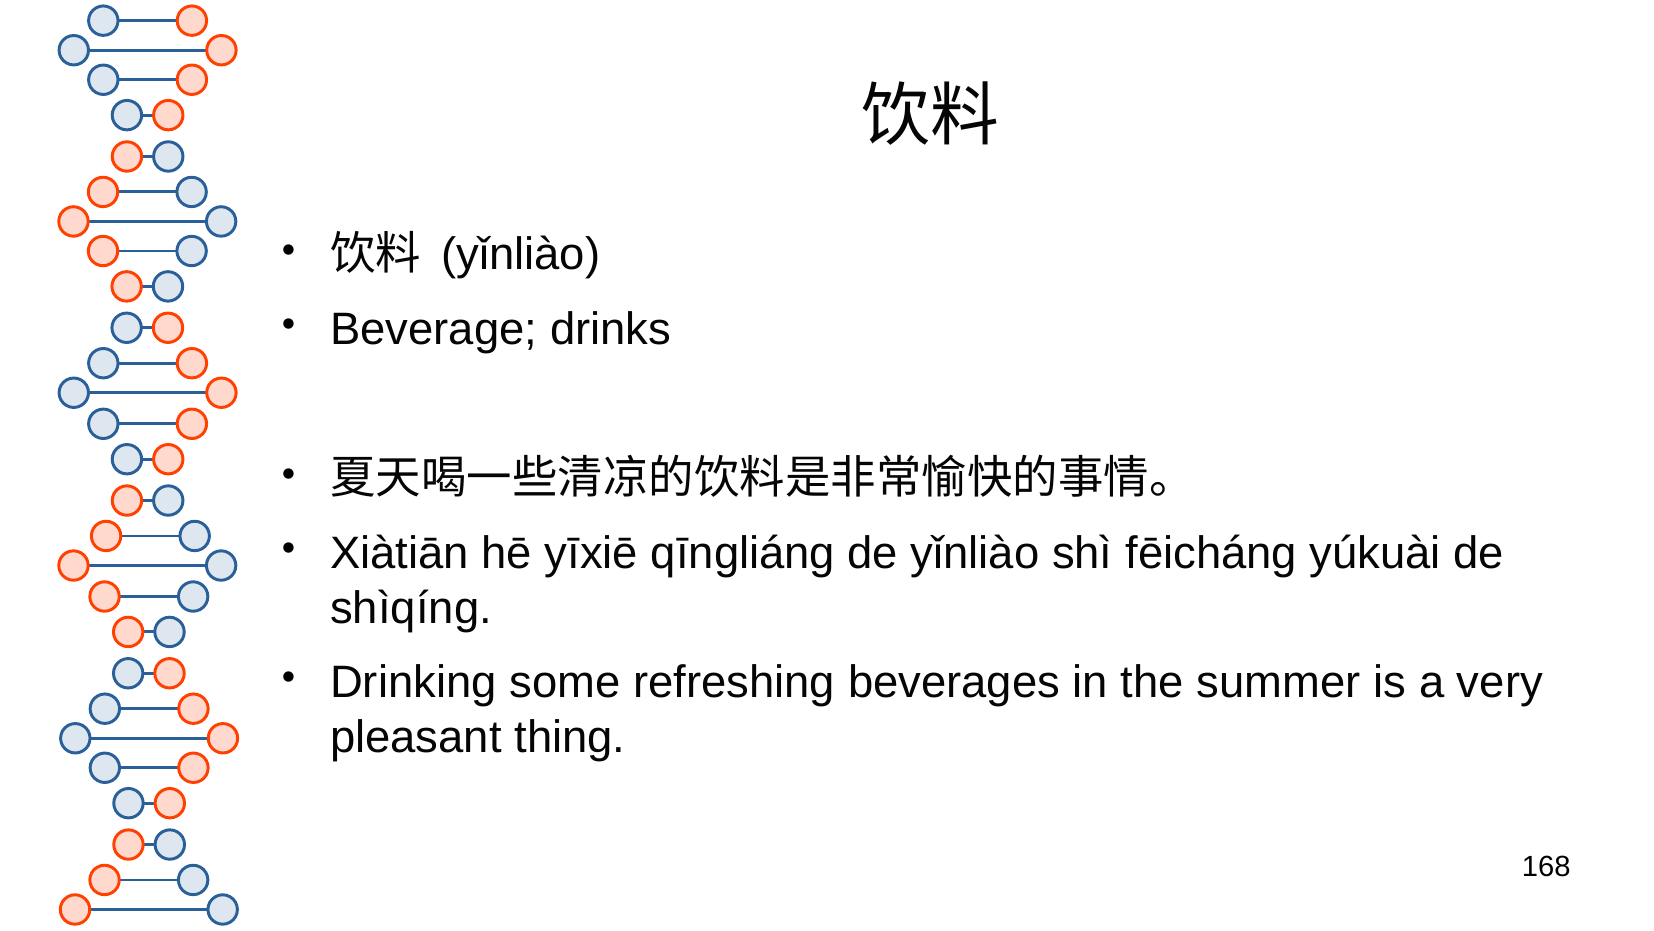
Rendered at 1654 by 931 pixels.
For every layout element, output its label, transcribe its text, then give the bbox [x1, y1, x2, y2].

list 饮料 (yǐnliào) Beverage; drinks 夏天喝一些清凉的饮料是非常愉快的事情。 Xiàtiān hē yīxiē qīngliáng de yǐnliào shì fēicháng yúkuài de shìqíng. Drinking some refreshing beverages in the summer is a very pleasant thing. [265, 224, 1595, 764]
title 饮料 [265, 35, 1595, 189]
